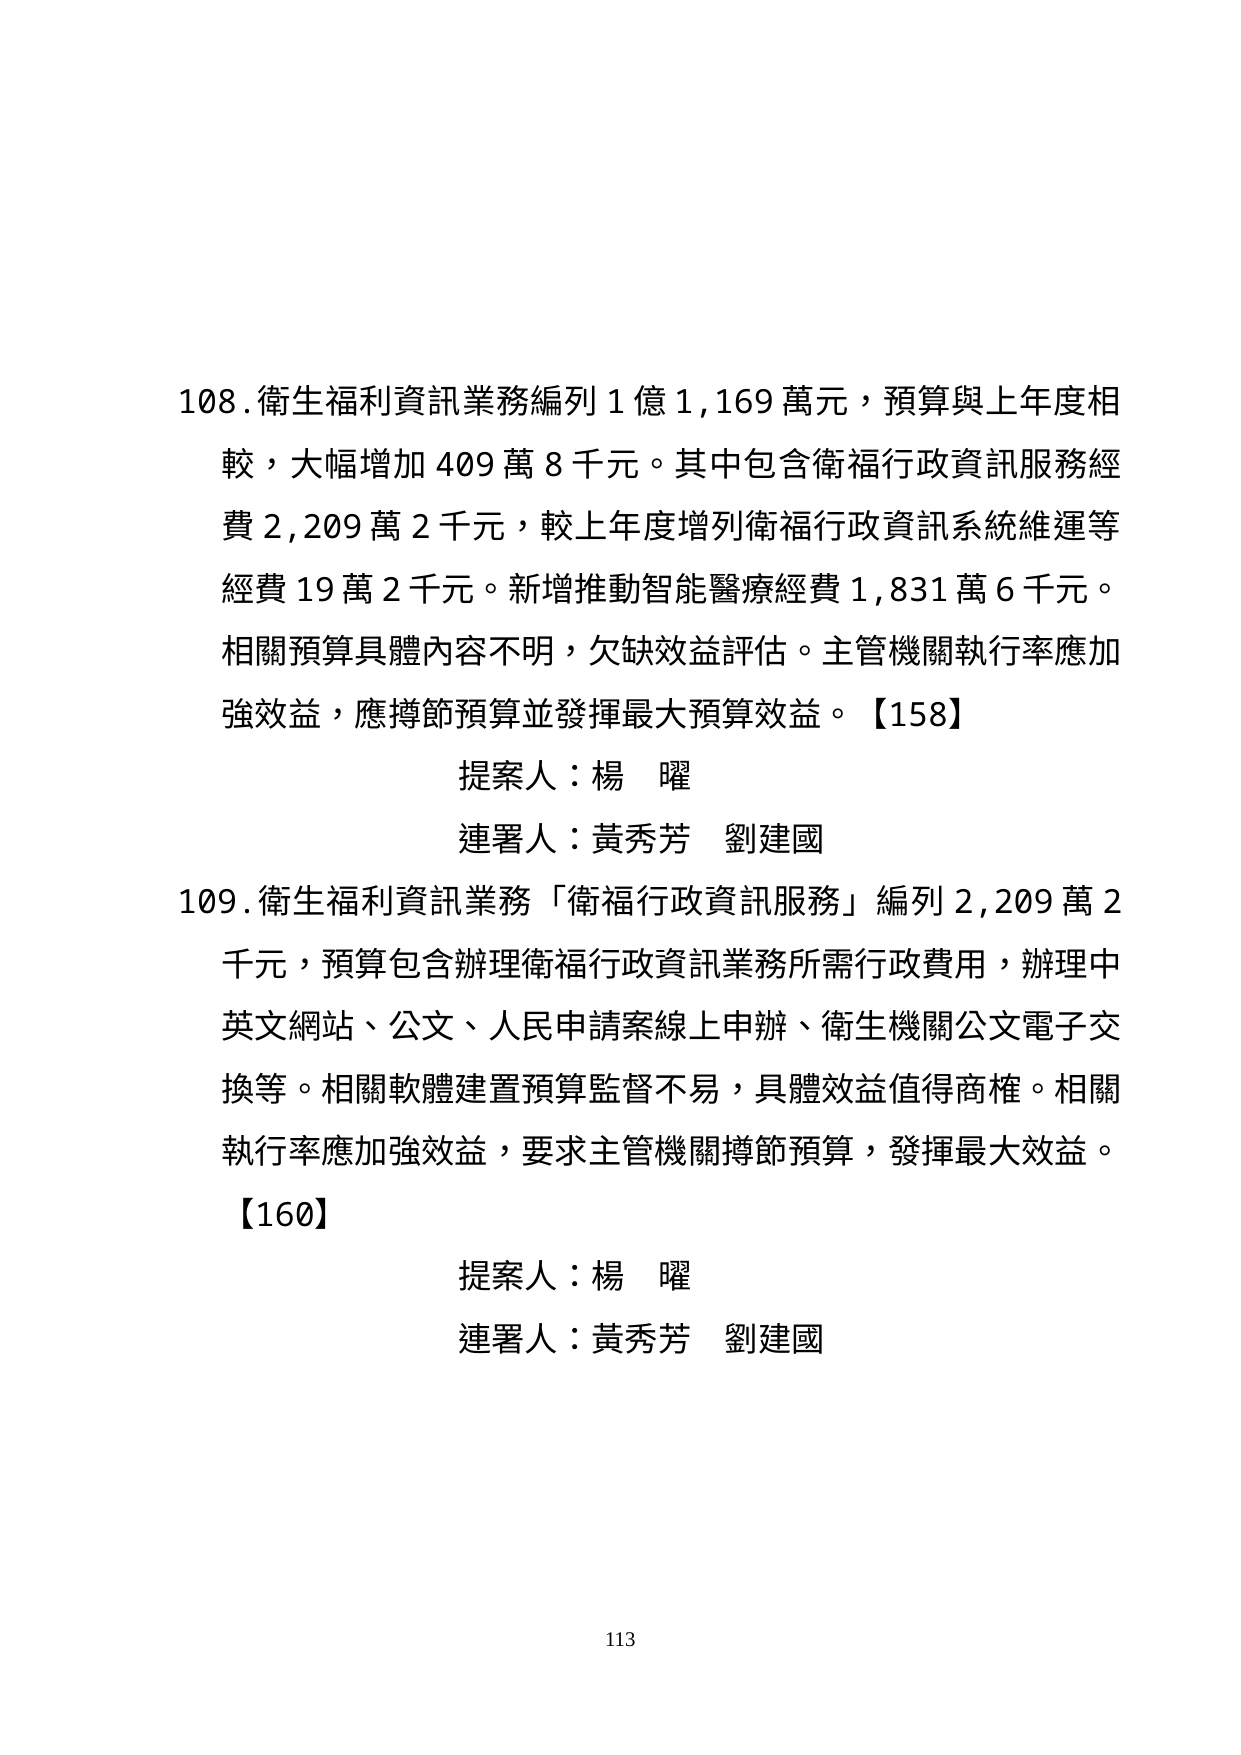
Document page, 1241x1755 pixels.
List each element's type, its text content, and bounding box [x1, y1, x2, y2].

text 108.衛生福利資訊業務編列1億1,169萬元，預算與上年度相較，大幅增加409萬8千元。其中包含衛福行政資訊服務經費2,209萬2千元，較上年度增列衛福行政資訊系統維運等經費19萬2千元。新增推動智能醫療經費1,831萬6千元。相關預算具體內容不明，欠缺效益評估。主管機關執行率應加強效益，應撙節預算並發揮最大預算效益。【158】 [177, 358, 1122, 733]
text 連署人：黃秀芳 劉建國 [118, 1295, 1122, 1358]
text 連署人：黃秀芳 劉建國 [118, 795, 1122, 858]
text 提案人：楊 曜 [118, 733, 1122, 795]
text 109.衛生福利資訊業務「衛福行政資訊服務」編列2,209萬2千元，預算包含辦理衛福行政資訊業務所需行政費用，辦理中英文網站、公文、人民申請案線上申辦、衛生機關公文電子交換等。相關軟體建置預算監督不易，具體效益值得商榷。相關執行率應加強效益，要求主管機關撙節預算，發揮最大效益。【160】 [177, 858, 1122, 1233]
text 提案人：楊 曜 [118, 1233, 1122, 1295]
